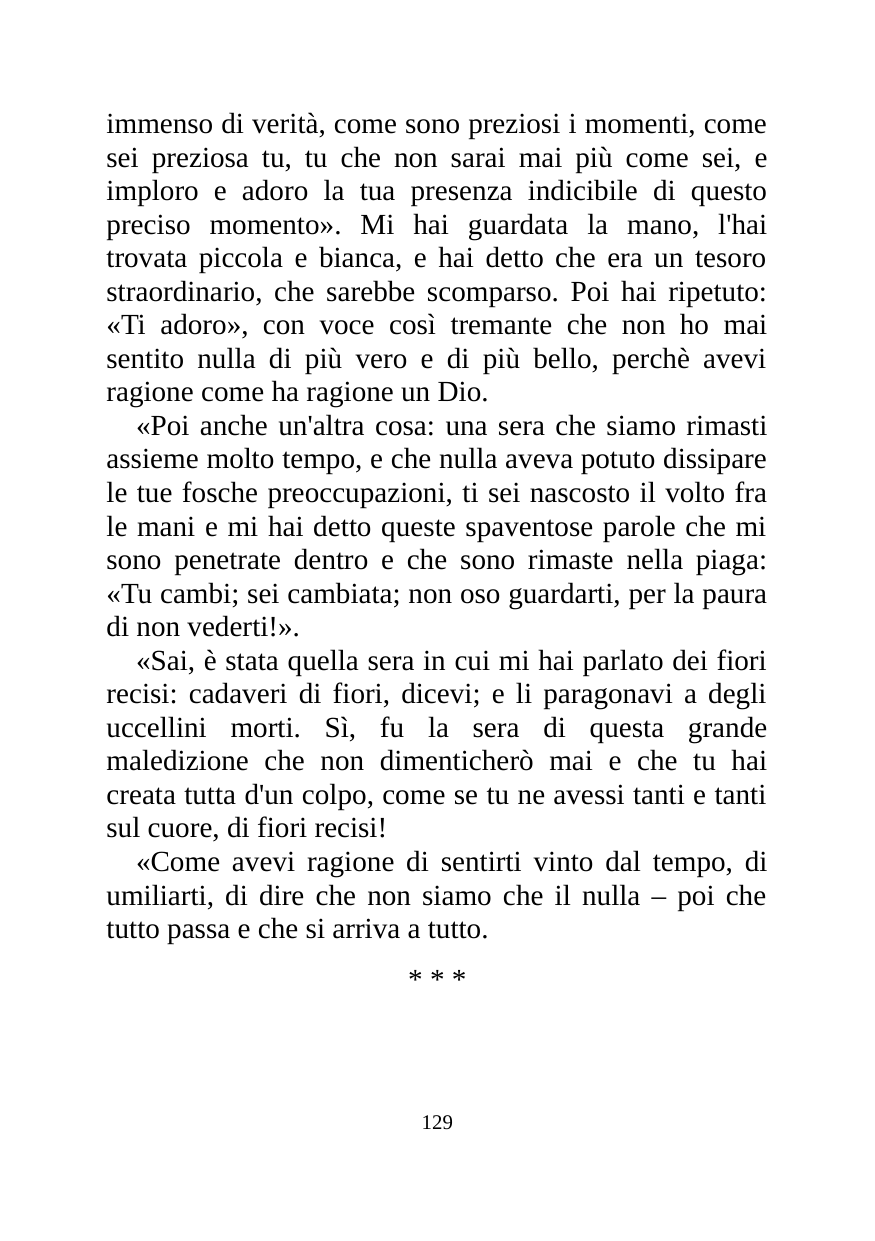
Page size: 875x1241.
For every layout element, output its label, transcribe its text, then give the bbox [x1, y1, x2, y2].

text «Poi anche un'altra cosa: una sera che siamo rimasti assieme molto tempo, e che nulla aveva potuto dissipare le tue fosche preoccupazioni, ti sei nascosto il volto fra le mani e mi hai detto queste spaventose parole che mi sono penetrate dentro e che sono rimaste nella piaga: «Tu cambi; sei cambiata; non oso guardarti, per la paura di non vederti!». [106, 408, 768, 643]
text «Sai, è stata quella sera in cui mi hai parlato dei fiori recisi: cadaveri di fiori, dicevi; e li paragonavi a degli uccellini morti. Sì, fu la sera di questa grande maledizione che non dimenticherò mai e che tu hai creata tutta d'un colpo, come se tu ne avessi tanti e tanti sul cuore, di fiori recisi! [106, 643, 768, 844]
text «Come avevi ragione di sentirti vinto dal tempo, di umiliarti, di dire che non siamo che il nulla – poi che tutto passa e che si arriva a tutto. [106, 844, 768, 945]
text immenso di verità, come sono preziosi i momenti, come sei preziosa tu, tu che non sarai mai più come sei, e imploro e adoro la tua presenza indicibile di questo preciso momento». Mi hai guardata la mano, l'hai trovata piccola e bianca, e hai detto che era un tesoro straordinario, che sarebbe scomparso. Poi hai ripetuto: «Ti adoro», con voce così tremante che non ho mai sentito nulla di più vero e di più bello, perchè avevi ragione come ha ragione un Dio. [106, 106, 768, 408]
text * * * [106, 962, 768, 996]
